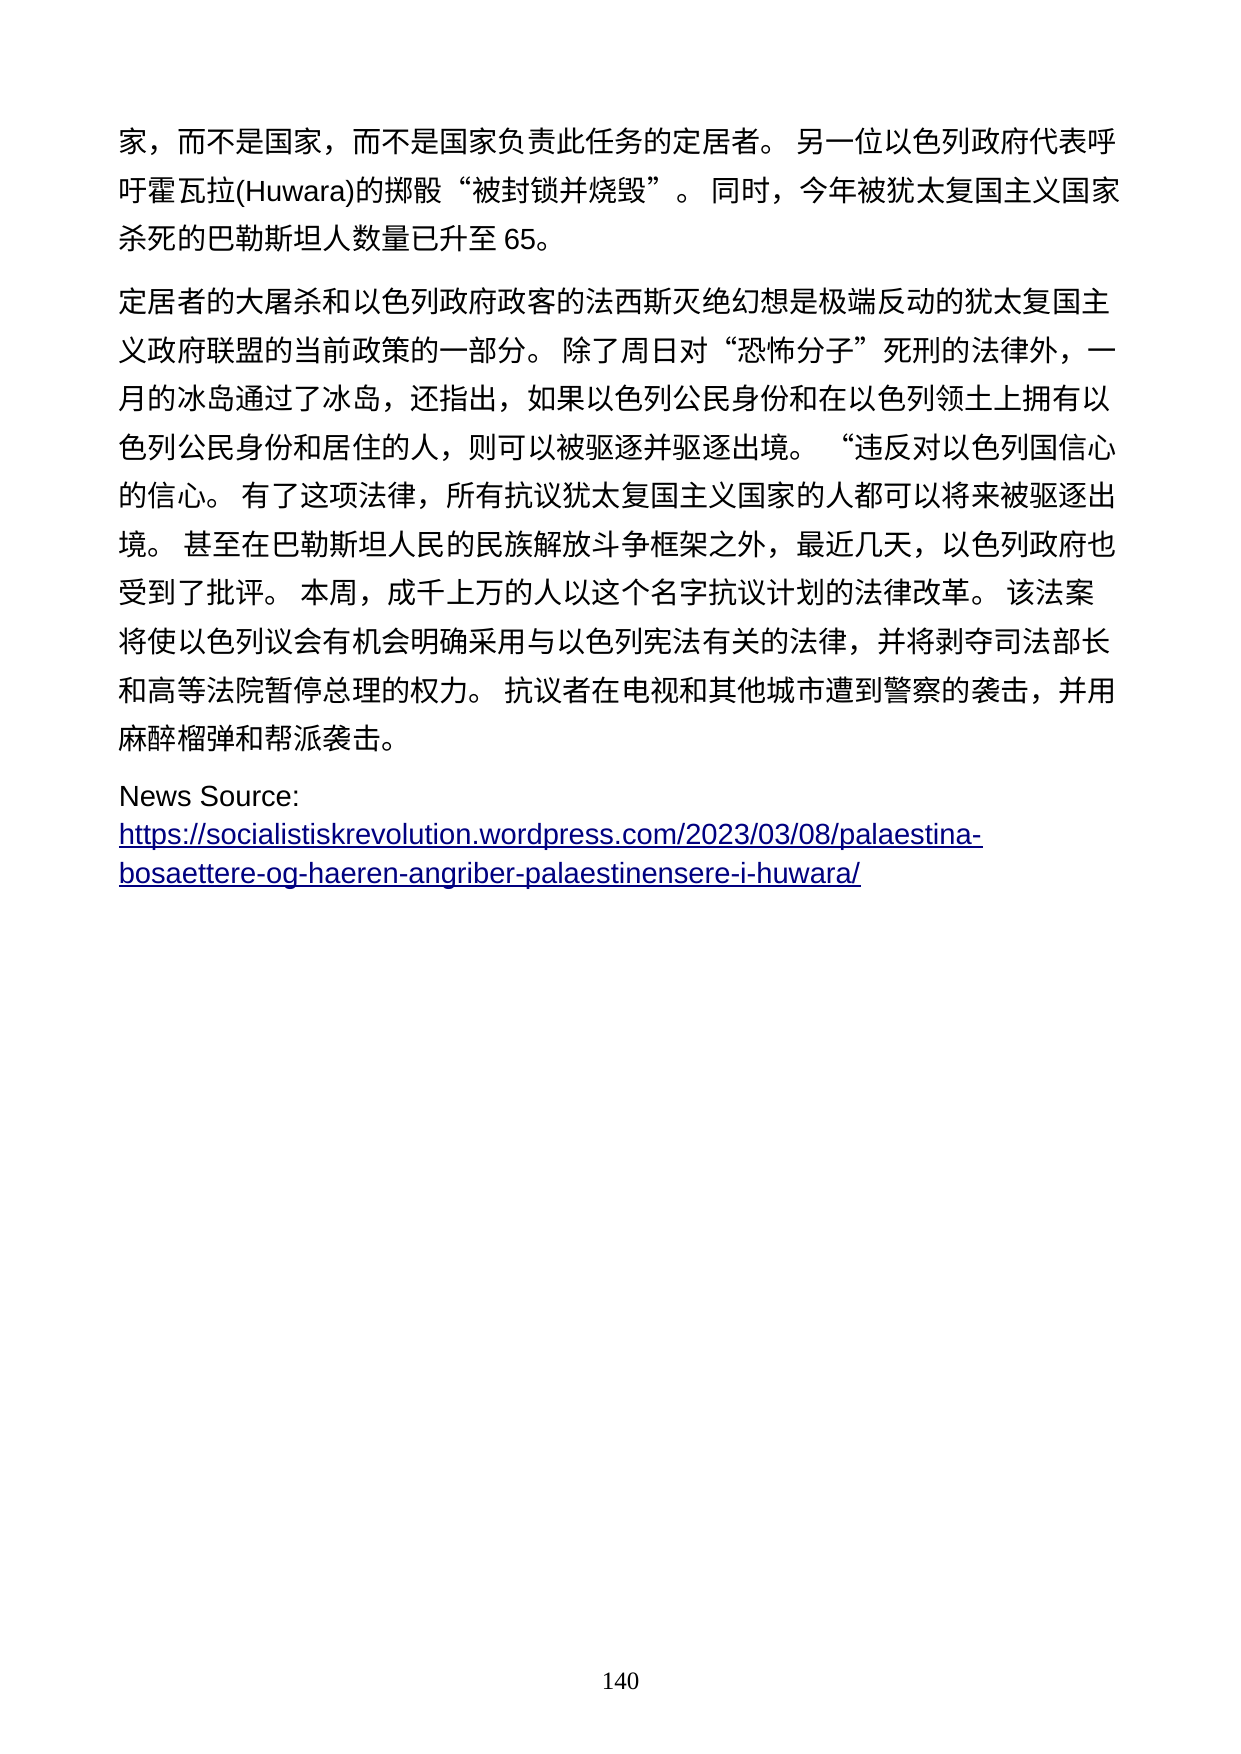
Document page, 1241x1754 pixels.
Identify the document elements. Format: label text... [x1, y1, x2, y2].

text News Source: https://socialistiskrevolution.wordpress.com/2023/03/08/palaestina-bosaettere-og-haeren-angriber-palaestinensere-i-huwara/ [118, 779, 1122, 889]
text 家，而不是国家，而不是国家负责此任务的定居者。 另一位以色列政府代表呼吁霍瓦拉(Huwara)的掷骰“被封锁并烧毁”。 同时，今年被犹太复国主义国家杀死的巴勒斯坦人数量已升至65。 [118, 118, 1122, 258]
text 定居者的大屠杀和以色列政府政客的法西斯灭绝幻想是极端反动的犹太复国主义政府联盟的当前政策的一部分。 除了周日对“恐怖分子”死刑的法律外，一月的冰岛通过了冰岛，还指出，如果以色列公民身份和在以色列领土上拥有以色列公民身份和居住的人，则可以被驱逐并驱逐出境。 “违反对以色列国信心的信心。 有了这项法律，所有抗议犹太复国主义国家的人都可以将来被驱逐出境。 甚至在巴勒斯坦人民的民族解放斗争框架之外，最近几天，以色列政府也受到了批评。 本周，成千上万的人以这个名字抗议计划的法律改革。 该法案将使以色列议会有机会明确采用与以色列宪法有关的法律，并将剥夺司法部长和高等法院暂停总理的权力。 抗议者在电视和其他城市遭到警察的袭击，并用麻醉榴弹和帮派袭击。 [118, 279, 1122, 758]
